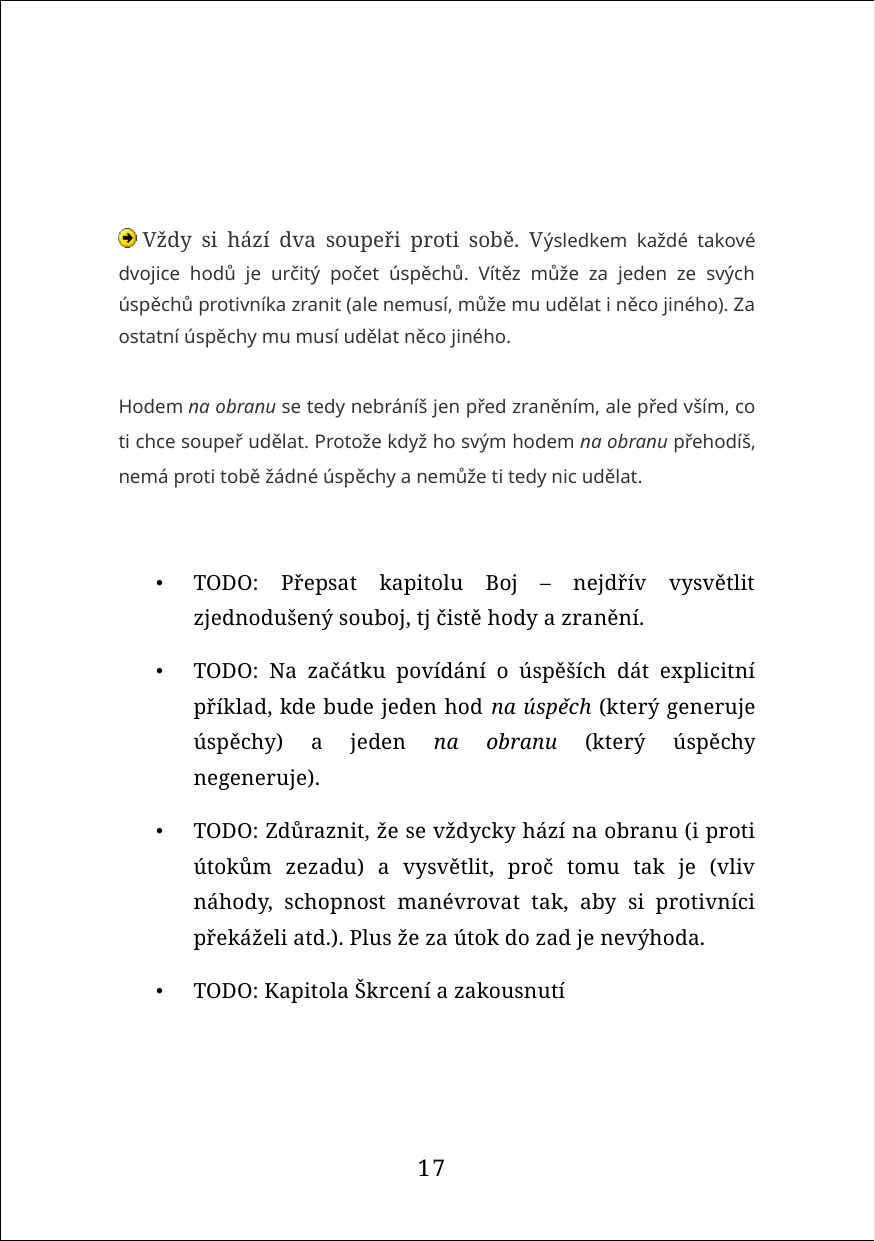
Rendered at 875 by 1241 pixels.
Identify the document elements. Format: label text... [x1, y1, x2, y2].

text Vždy si hází dva soupeři proti sobě. Výsledkem každé takové dvojice hodů je určitý počet úspěchů. Vítěz může za jeden ze svých úspěchů protivníka zranit (ale nemusí, může mu udělat i něco jiného). Za ostatní úspěchy mu musí udělat něco jiného. Hodem na obranu se tedy nebráníš jen před zraněním, ale před vším, co ti chce soupeř udělat. Protože když ho svým hodem na obranu přehodíš, nemá proti tobě žádné úspěchy a nemůže ti tedy nic udělat. [118, 225, 756, 490]
list TODO: Kapitola Škrcení a zakousnutí [156, 976, 756, 1004]
list TODO: Na začátku povídání o úspěších dát explicitní příklad, kde bude jeden hod na úspěch (který generuje úspěchy) a jeden na obranu (který úspěchy negeneruje). [156, 656, 756, 791]
list TODO: Zdůraznit, že se vždycky hází na obranu (i proti útokům zezadu) a vysvětlit, proč tomu tak je (vliv náhody, schopnost manévrovat tak, aby si protivníci překáželi atd.). Plus že za útok do zad je nevýhoda. [156, 816, 756, 951]
picture [118, 228, 137, 248]
list TODO: Přepsat kapitolu Boj – nejdřív vysvětlit zjednodušený souboj, tj čistě hody a zranění. [156, 568, 756, 632]
